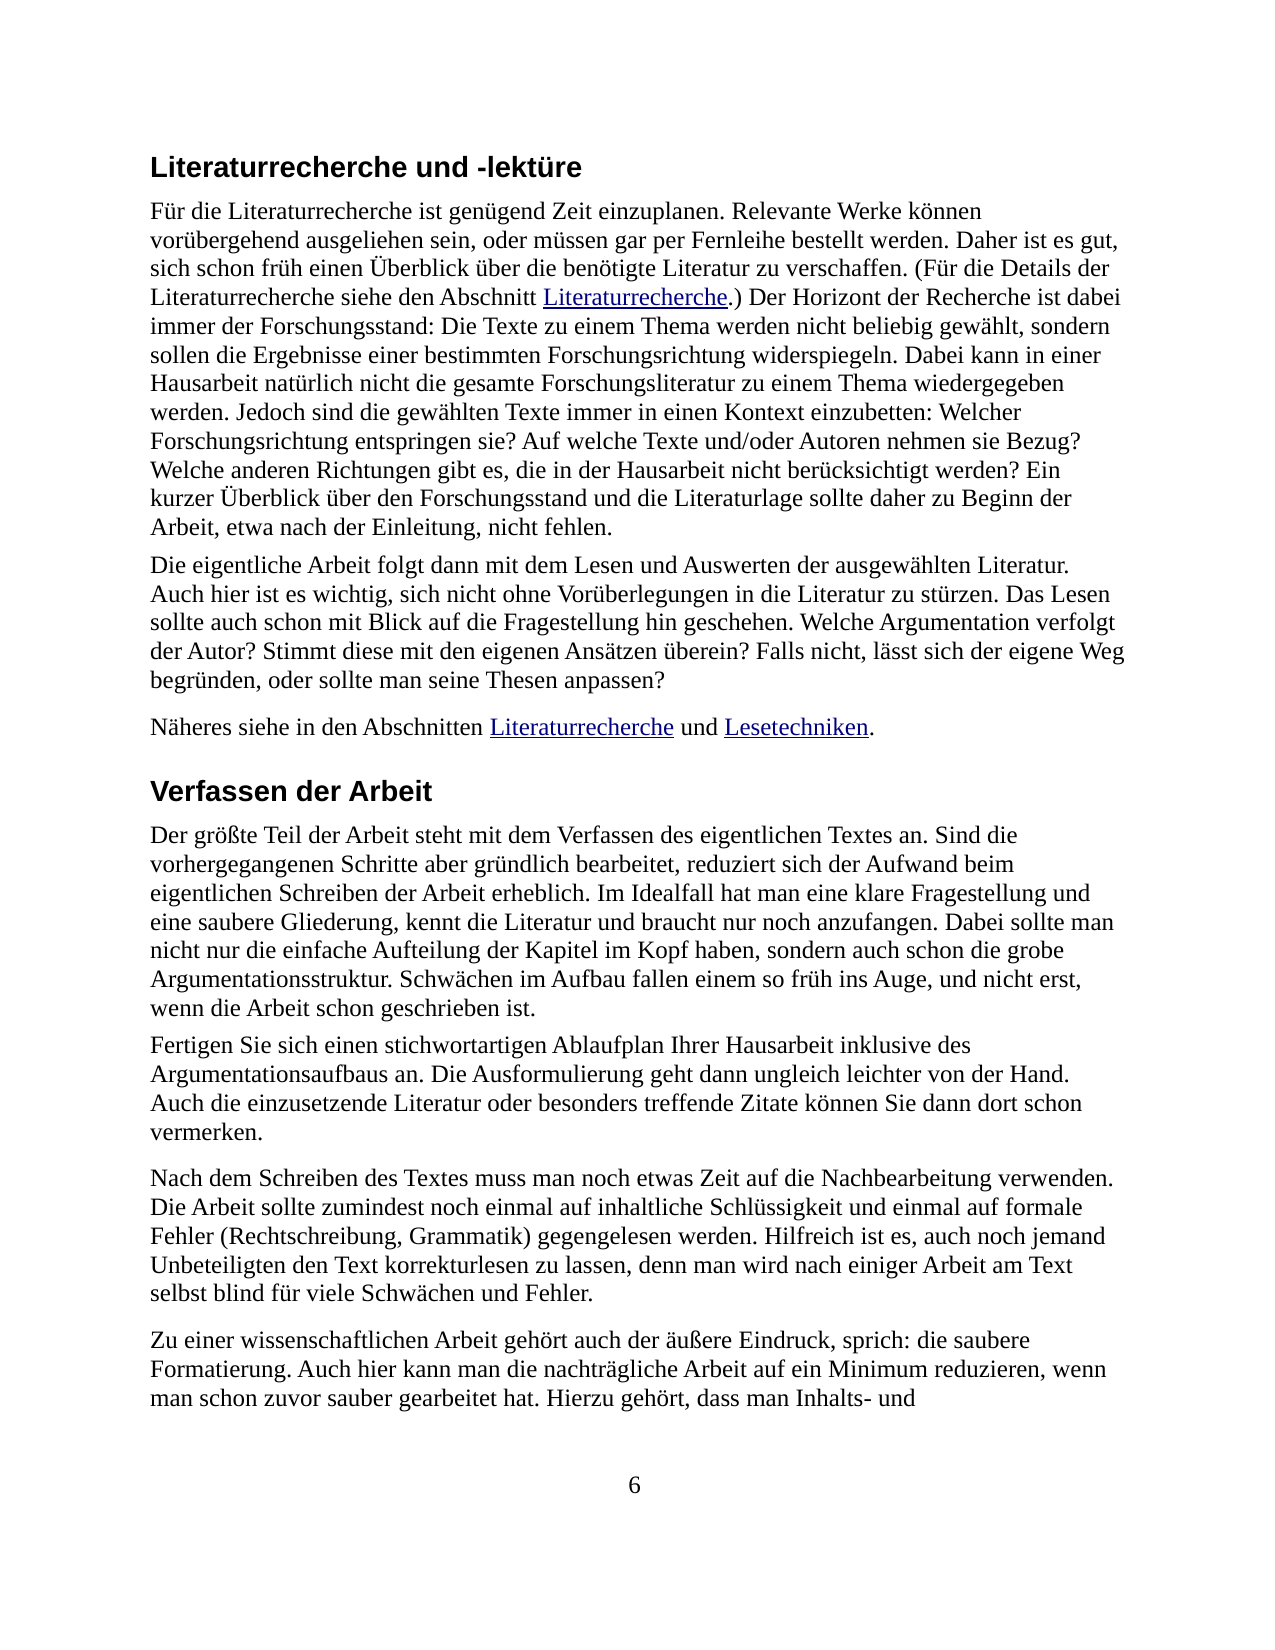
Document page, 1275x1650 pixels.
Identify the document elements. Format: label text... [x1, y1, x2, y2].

text Die eigentliche Arbeit folgt dann mit dem Lesen und Auswerten der ausgewählten Literatur. Auch hier ist es wichtig, sich nicht ohne Vorüberlegungen in die Literatur zu stürzen. Das Lesen sollte auch schon mit Blick auf die Fragestellung hin geschehen. Welche Argumentation verfolgt der Autor? Stimmt diese mit den eigenen Ansätzen überein? Falls nicht, lässt sich der eigene Weg begründen, oder sollte man seine Thesen anpassen? [150, 550, 1125, 694]
subtitle Verfassen der Arbeit [150, 774, 1125, 808]
text Näheres siehe in den Abschnitten Literaturrecherche und Lesetechniken. [150, 712, 1125, 740]
text Zu einer wissenschaftlichen Arbeit gehört auch der äußere Eindruck, sprich: die saubere Formatierung. Auch hier kann man die nachträgliche Arbeit auf ein Minimum reduzieren, wenn man schon zuvor sauber gearbeitet hat. Hierzu gehört, dass man Inhalts- und [150, 1325, 1125, 1411]
text Für die Literaturrecherche ist genügend Zeit einzuplanen. Relevante Werke können vorübergehend ausgeliehen sein, oder müssen gar per Fernleihe bestellt werden. Daher ist es gut, sich schon früh einen Überblick über die benötigte Literatur zu verschaffen. (Für die Details der Literaturrecherche siehe den Abschnitt Literaturrecherche.) Der Horizont der Recherche ist dabei immer der Forschungsstand: Die Texte zu einem Thema werden nicht beliebig gewählt, sondern sollen die Ergebnisse einer bestimmten Forschungsrichtung widerspiegeln. Dabei kann in einer Hausarbeit natürlich nicht die gesamte Forschungsliteratur zu einem Thema wiedergegeben werden. Jedoch sind die gewählten Texte immer in einen Kontext einzubetten: Welcher Forschungsrichtung entspringen sie? Auf welche Texte und/​oder Autoren nehmen sie Bezug? Welche anderen Richtungen gibt es, die in der Hausarbeit nicht berücksichtigt werden? Ein kurzer Überblick über den Forschungsstand und die Literaturlage sollte daher zu Beginn der Arbeit, etwa nach der Einleitung, nicht fehlen. [150, 196, 1125, 541]
text Nach dem Schreiben des Textes muss man noch etwas Zeit auf die Nachbearbeitung verwenden. Die Arbeit sollte zumindest noch einmal auf inhaltliche Schlüssigkeit und einmal auf formale Fehler (Rechtschreibung, Grammatik) gegengelesen werden. Hilfreich ist es, auch noch jemand Unbeteiligten den Text korrekturlesen zu lassen, denn man wird nach einiger Arbeit am Text selbst blind für viele Schwächen und Fehler. [150, 1163, 1125, 1307]
text Der größte Teil der Arbeit steht mit dem Verfassen des eigentlichen Textes an. Sind die vorhergegangenen Schritte aber gründlich bearbeitet, reduziert sich der Aufwand beim eigentlichen Schreiben der Arbeit erheblich. Im Idealfall hat man eine klare Fragestellung und eine saubere Gliederung, kennt die Literatur und braucht nur noch anzufangen. Dabei sollte man nicht nur die einfache Aufteilung der Kapitel im Kopf haben, sondern auch schon die grobe Argumentationsstruktur. Schwächen im Aufbau fallen einem so früh ins Auge, und nicht erst, wenn die Arbeit schon geschrieben ist. [150, 820, 1125, 1022]
text Fertigen Sie sich einen stichwortartigen Ablaufplan Ihrer Hausarbeit inklusive des Argumentationsaufbaus an. Die Ausformulierung geht dann ungleich leichter von der Hand. Auch die einzusetzende Literatur oder besonders treffende Zitate können Sie dann dort schon vermerken. [150, 1031, 1125, 1146]
subtitle Literaturrecherche und -lektüre [150, 150, 1125, 183]
